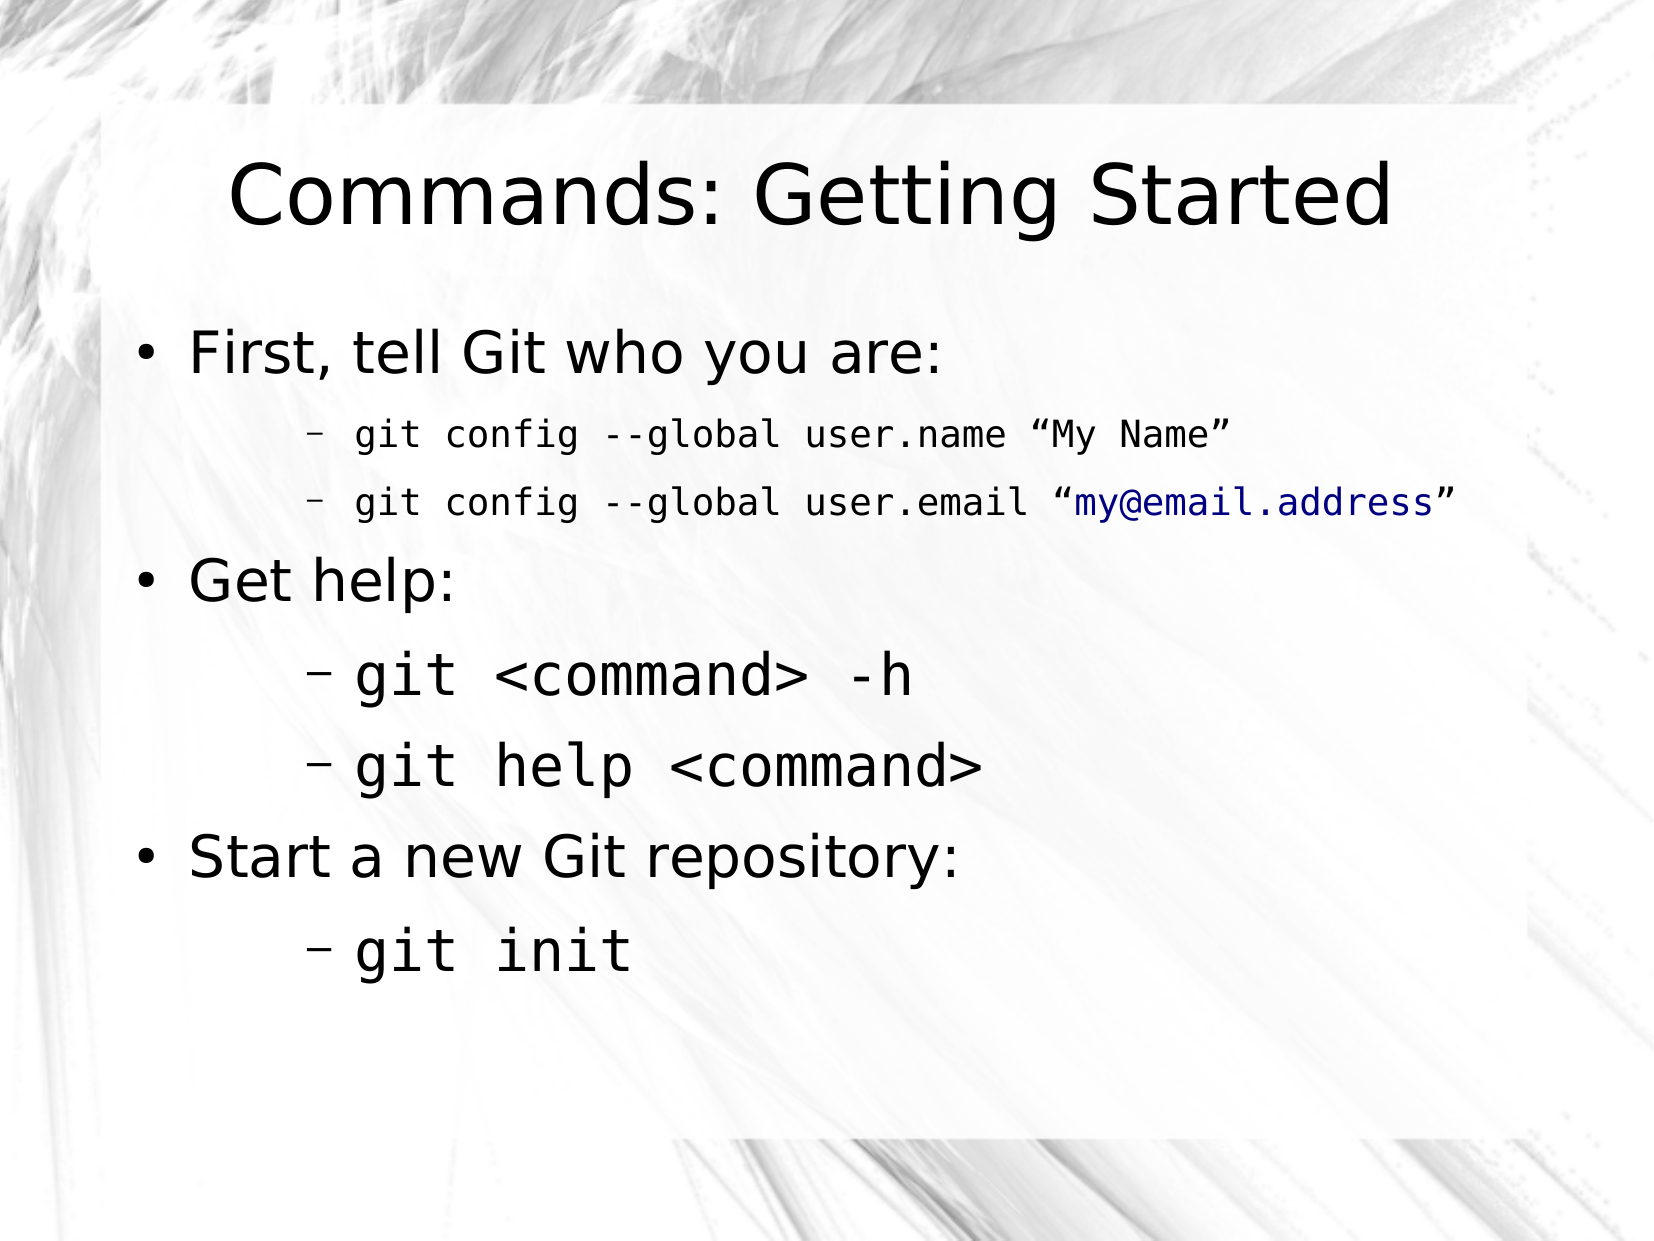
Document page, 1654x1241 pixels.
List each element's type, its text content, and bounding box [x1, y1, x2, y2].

title Commands: Getting Started [118, 119, 1506, 273]
picture [0, 0, 1654, 1241]
list First, tell Git who you are: git config --global user.name “My Name” git config --global user.email “my@email.address” Get help: git <command> -h git help <command> Start a new Git repository: git init [118, 319, 1571, 986]
